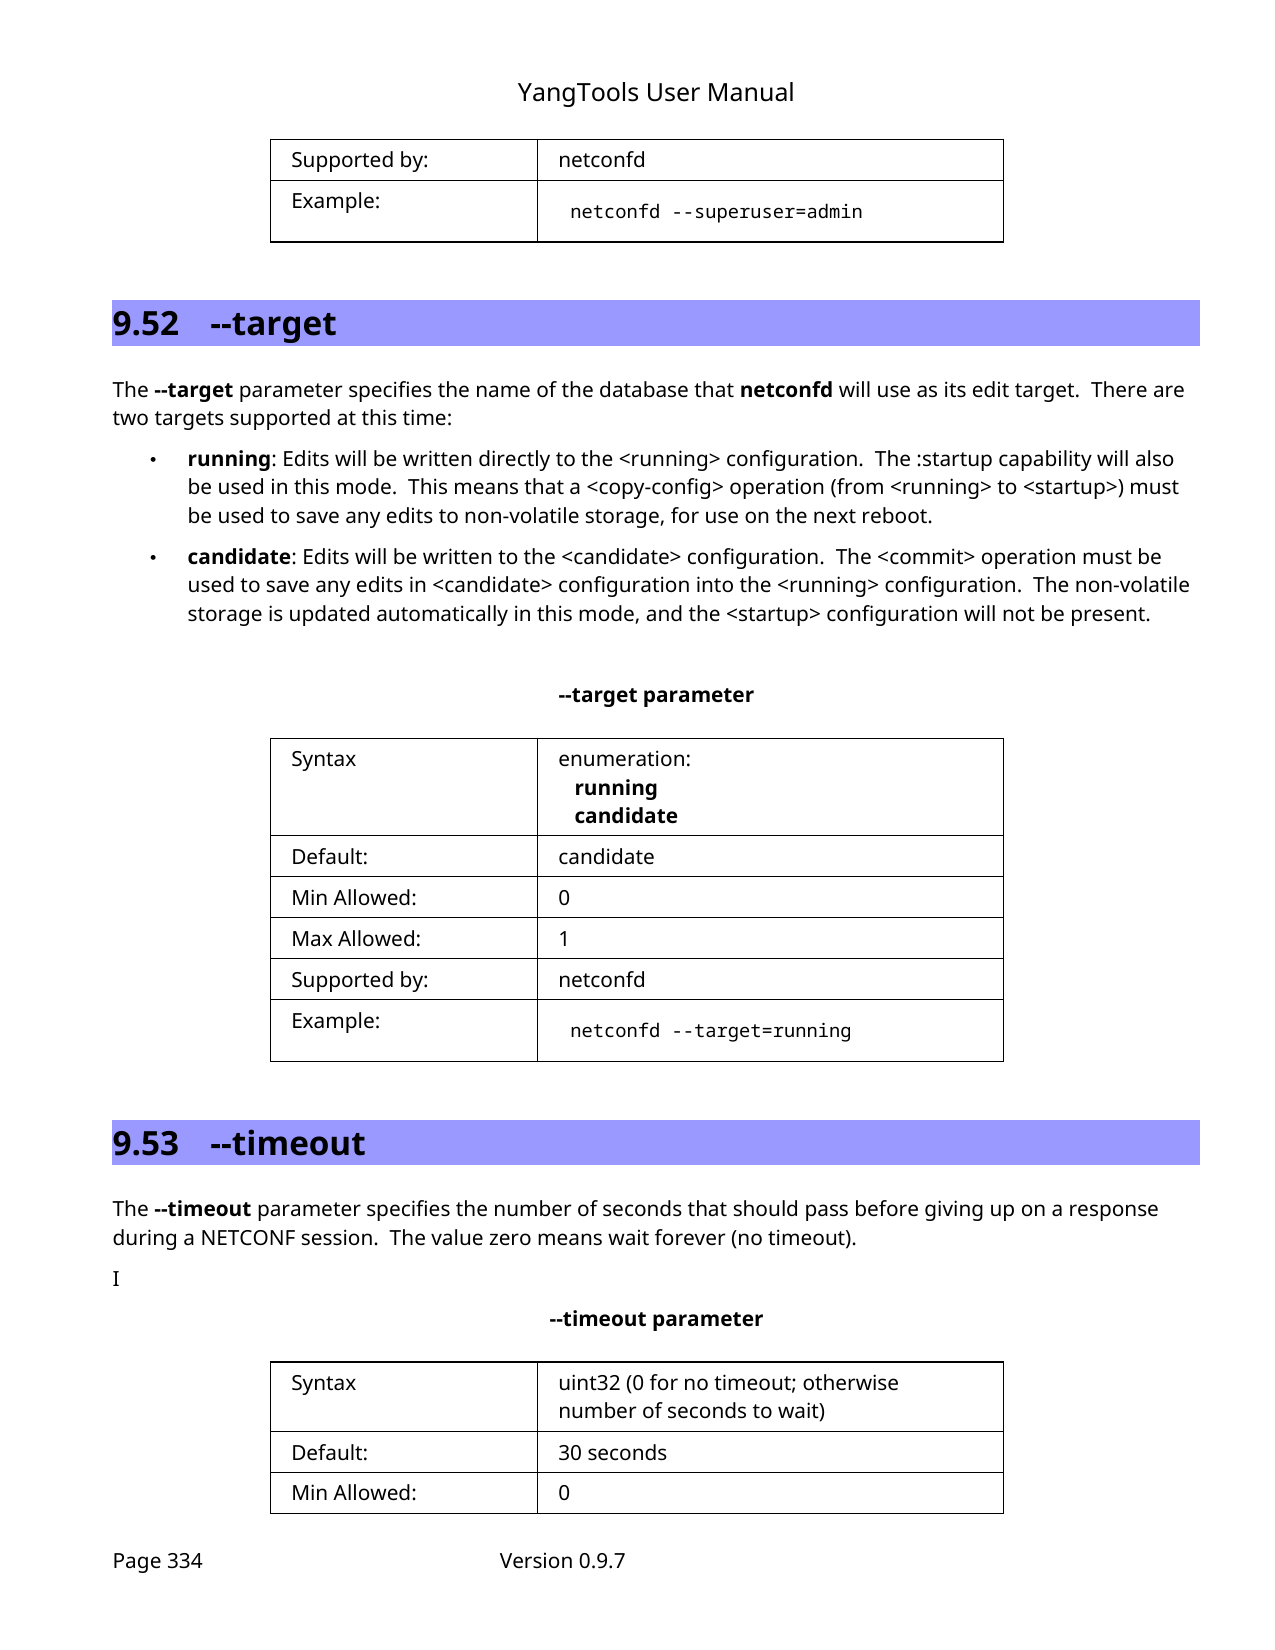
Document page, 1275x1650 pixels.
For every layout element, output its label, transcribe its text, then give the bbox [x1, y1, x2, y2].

table_cell Min Allowed: [271, 1473, 537, 1513]
table_cell Default: [271, 836, 537, 876]
subtitle --target [112, 300, 1200, 346]
table_cell 0 [538, 1473, 1003, 1513]
subtitle --target parameter [127, 681, 1185, 709]
table_cell netconfd --superuser=admin [538, 181, 1003, 241]
text The --target parameter specifies the name of the database that netconfd will use as its edit target. There are two targets supported at this time: [112, 375, 1200, 432]
table_cell 1 [538, 918, 1003, 958]
table_cell Default: [271, 1432, 537, 1472]
table_cell netconfd --target=running [538, 1000, 1003, 1061]
table_cell Supported by: [271, 140, 537, 179]
table_cell candidate [538, 836, 1003, 876]
table_header uint32 (0 for no timeout; otherwise number of seconds to wait) [538, 1363, 1003, 1431]
text I [112, 1264, 1200, 1292]
table_cell netconfd [538, 140, 1003, 179]
table_cell Example: [271, 1000, 537, 1061]
table_header Syntax [271, 1363, 537, 1431]
text The --timeout parameter specifies the number of seconds that should pass before giving up on a response during a NETCONF session. The value zero means wait forever (no timeout). [112, 1194, 1200, 1251]
table_cell Supported by: [271, 959, 537, 999]
table_header enumeration: running candidate [538, 739, 1003, 835]
table_cell 30 seconds [538, 1432, 1003, 1472]
table_cell Example: [271, 181, 537, 241]
table_header Syntax [271, 739, 537, 835]
subtitle --timeout [112, 1120, 1200, 1165]
table_cell 0 [538, 877, 1003, 917]
table_cell netconfd [538, 959, 1003, 999]
table_cell Min Allowed: [271, 877, 537, 917]
table_cell Max Allowed: [271, 918, 537, 958]
list candidate: Edits will be written to the <candidate> configuration. The <commit> operation must be used to save any edits in <candidate> configuration into the <running> configuration. The non-volatile storage is updated automatically in this mode, and the <startup> configuration will not be present. [150, 542, 1200, 627]
list running: Edits will be written directly to the <running> configuration. The :startup capability will also be used in this mode. This means that a <copy-config> operation (from <running> to <startup>) must be used to save any edits to non-volatile storage, for use on the next reboot. [150, 444, 1200, 529]
subtitle --timeout parameter [127, 1304, 1185, 1333]
